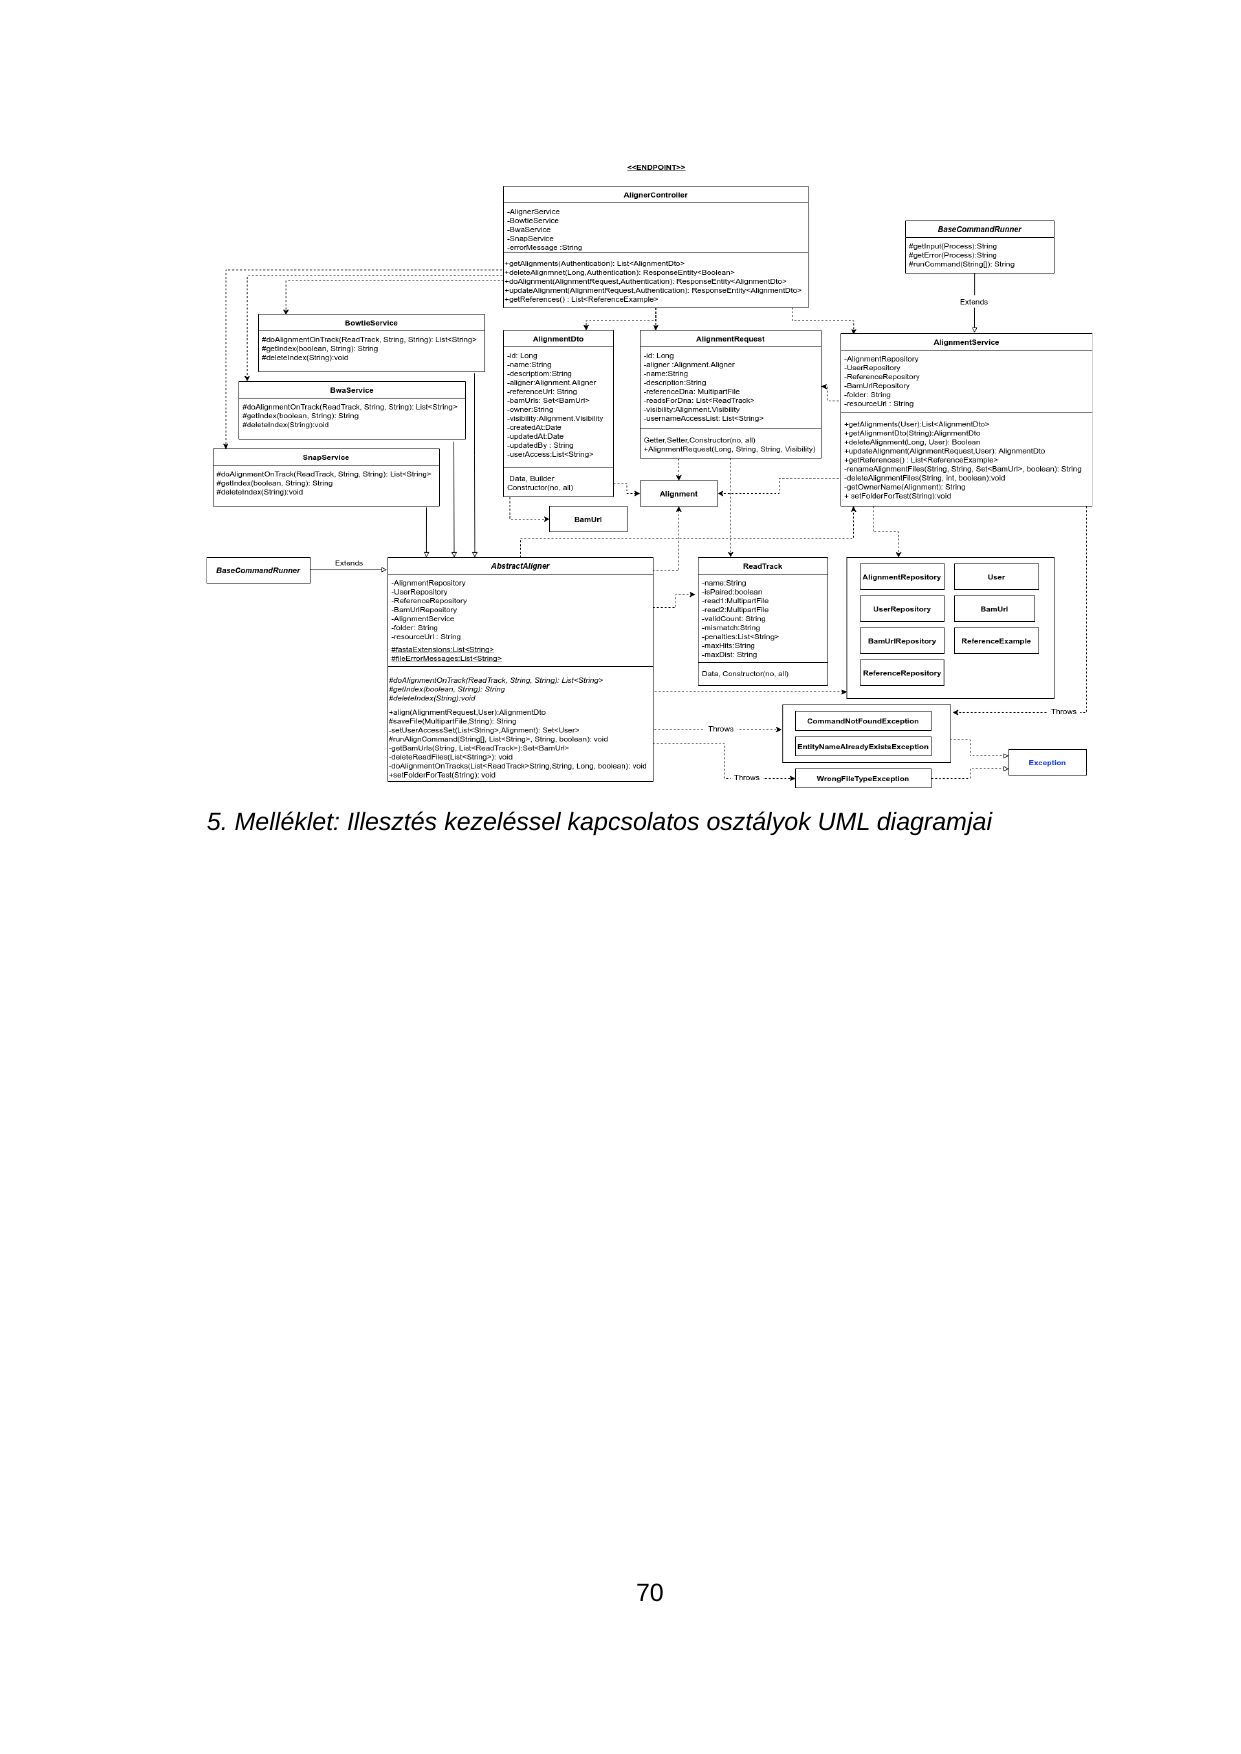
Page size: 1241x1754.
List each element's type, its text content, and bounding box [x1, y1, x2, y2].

picture [206, 160, 1093, 788]
text 5. Melléklet: Illesztés kezeléssel kapcsolatos osztályok UML diagramjai [207, 788, 1093, 836]
